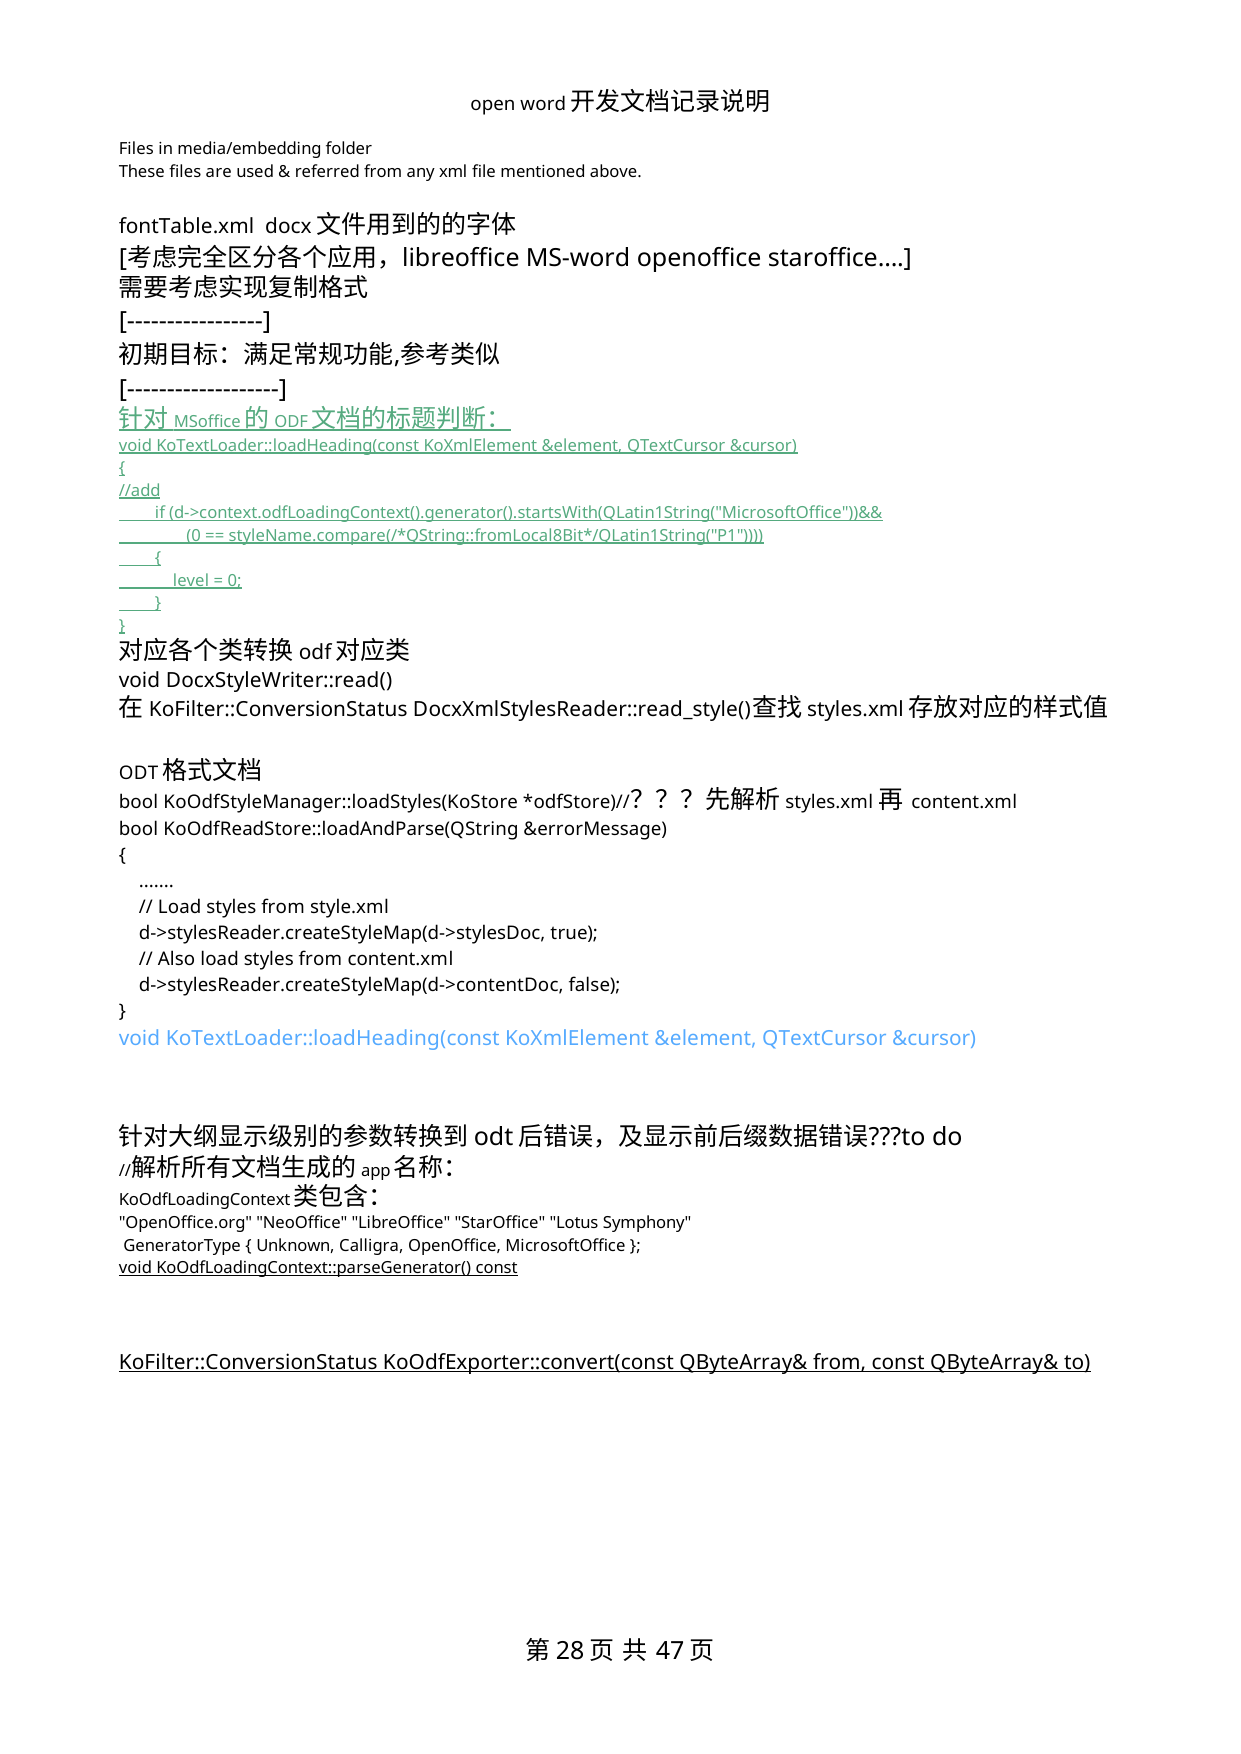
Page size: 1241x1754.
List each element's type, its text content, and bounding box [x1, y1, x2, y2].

text [-------------------] [119, 371, 1121, 404]
text void KoTextLoader::loadHeading(const KoXmlElement &element, QTextCursor &cursor) [119, 433, 1121, 456]
text bool KoOdfStyleManager::loadStyles(KoStore *odfStore)//？？？先解析styles.xml 再 content.xml [119, 786, 1121, 814]
text } [119, 591, 1121, 613]
text // Also load styles from content.xml [119, 945, 1121, 971]
text 对应各个类转换odf对应类 [119, 636, 1121, 665]
text Files in media/embedding folder [119, 137, 1121, 160]
text ODT格式文档 [119, 757, 1121, 786]
text 在KoFilter::ConversionStatus DocxXmlStylesReader::read_style()查找styles.xml存放对应的样式值 [119, 694, 1121, 723]
text { [119, 456, 1121, 478]
text 针对MSoffice的ODF文档的标题判断： [119, 404, 1121, 433]
text //add [119, 478, 1121, 501]
text 针对大纲显示级别的参数转换到odt后错误，及显示前后缀数据错误???to do [119, 1119, 1121, 1153]
text void DocxStyleWriter::read() [119, 665, 1121, 694]
text { [119, 841, 1121, 867]
text //解析所有文档生成的app名称： [119, 1153, 1121, 1182]
text d->stylesReader.createStyleMap(d->stylesDoc, true); [119, 919, 1121, 945]
text KoFilter::ConversionStatus KoOdfExporter::convert(const QByteArray& from, const QByteArray& to) [119, 1347, 1121, 1375]
text GeneratorType { Unknown, Calligra, OpenOffice, MicrosoftOffice }; [119, 1234, 1121, 1256]
text bool KoOdfReadStore::loadAndParse(QString &errorMessage) [119, 814, 1121, 841]
text level = 0; [119, 568, 1121, 591]
text 初期目标：满足常规功能,参考类似 [119, 337, 1121, 371]
text void KoTextLoader::loadHeading(const KoXmlElement &element, QTextCursor &cursor) [119, 1023, 1121, 1051]
text [-----------------] [119, 303, 1121, 337]
text d->stylesReader.createStyleMap(d->contentDoc, false); [119, 971, 1121, 997]
text if (d->context.odfLoadingContext().generator().startsWith(QLatin1String("MicrosoftOffice"))&& [119, 501, 1121, 523]
text { [119, 546, 1121, 568]
text } [119, 997, 1121, 1023]
text void KoOdfLoadingContext::parseGenerator() const [119, 1256, 1121, 1279]
text These files are used & referred from any xml file mentioned above. [119, 160, 1121, 182]
text // Load styles from style.xml [119, 893, 1121, 919]
text fontTable.xml docx文件用到的的字体 [119, 211, 1121, 240]
text } [119, 613, 1121, 636]
text KoOdfLoadingContext类包含： [119, 1182, 1121, 1211]
text [考虑完全区分各个应用，libreoffice MS-word openoffice staroffice....] [119, 240, 1121, 274]
text 需要考虑实现复制格式 [119, 274, 1121, 303]
text "OpenOffice.org" "NeoOffice" "LibreOffice" "StarOffice" "Lotus Symphony" [119, 1211, 1121, 1234]
text ....... [119, 867, 1121, 893]
text (0 == styleName.compare(/*QString::fromLocal8Bit*/QLatin1String("P1")))) [119, 523, 1121, 546]
